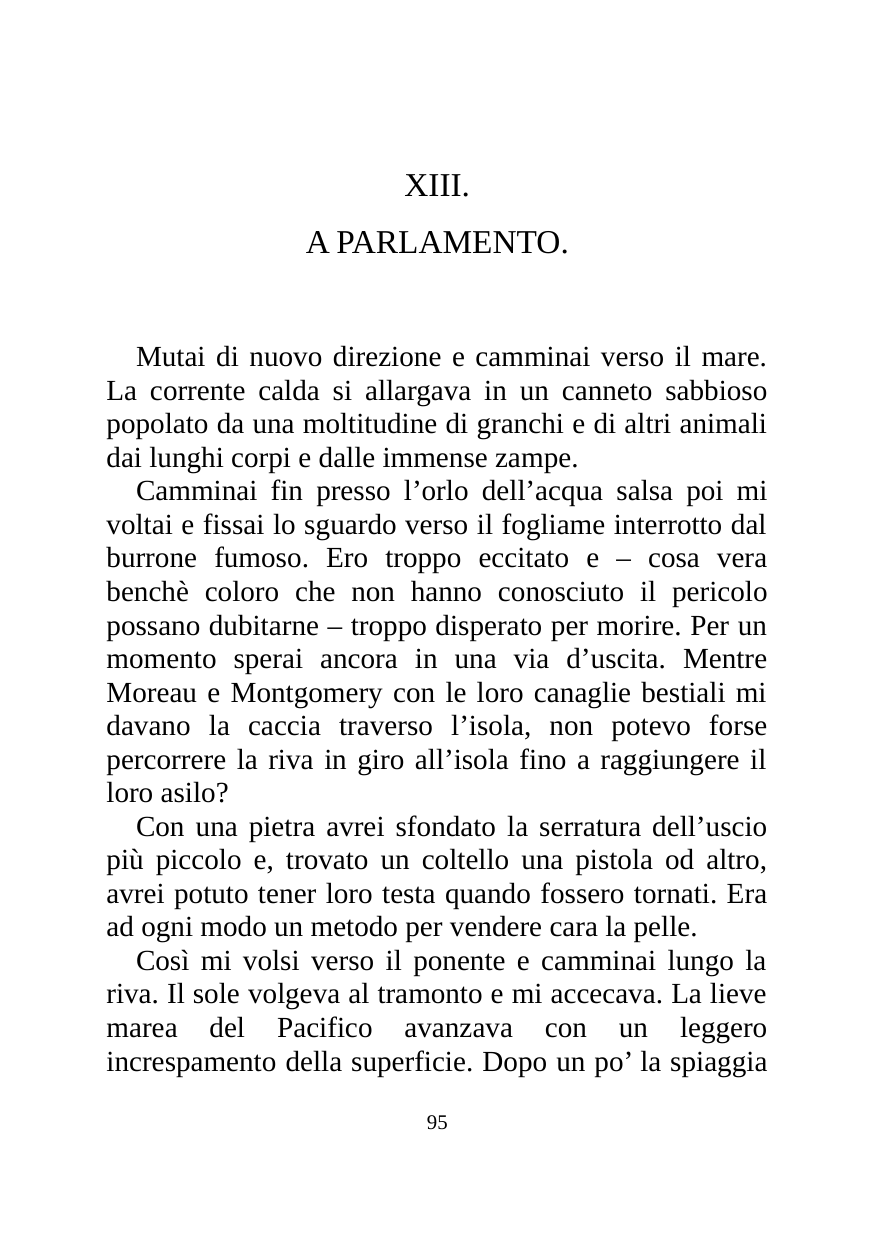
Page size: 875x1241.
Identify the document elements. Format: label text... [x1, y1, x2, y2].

text Con una pietra avrei sfondato la serratura dell’uscio più piccolo e, trovato un coltello una pistola od altro, avrei potuto tener loro testa quando fossero tornati. Era ad ogni modo un metodo per vendere cara la pelle. [106, 809, 768, 943]
text Così mi volsi verso il ponente e camminai lungo la riva. Il sole volgeva al tramonto e mi accecava. La lieve marea del Pacifico avanzava con un leggero increspamento della superficie. Dopo un po’ la spiaggia [106, 943, 768, 1077]
subtitle XIII. A PARLAMENTO. [106, 165, 768, 261]
text Camminai fin presso l’orlo dell’acqua salsa poi mi voltai e fissai lo sguardo verso il fogliame interrotto dal burrone fumoso. Ero troppo eccitato e – cosa vera benchè coloro che non hanno conosciuto il pericolo possano dubitarne – troppo disperato per morire. Per un momento sperai ancora in una via d’uscita. Mentre Moreau e Montgomery con le loro canaglie bestiali mi davano la caccia traverso l’isola, non potevo forse percorrere la riva in giro all’isola fino a raggiungere il loro asilo? [106, 473, 768, 809]
text Mutai di nuovo direzione e camminai verso il mare. La corrente calda si allargava in un canneto sabbioso popolato da una moltitudine di granchi e di altri animali dai lunghi corpi e dalle immense zampe. [106, 339, 768, 473]
